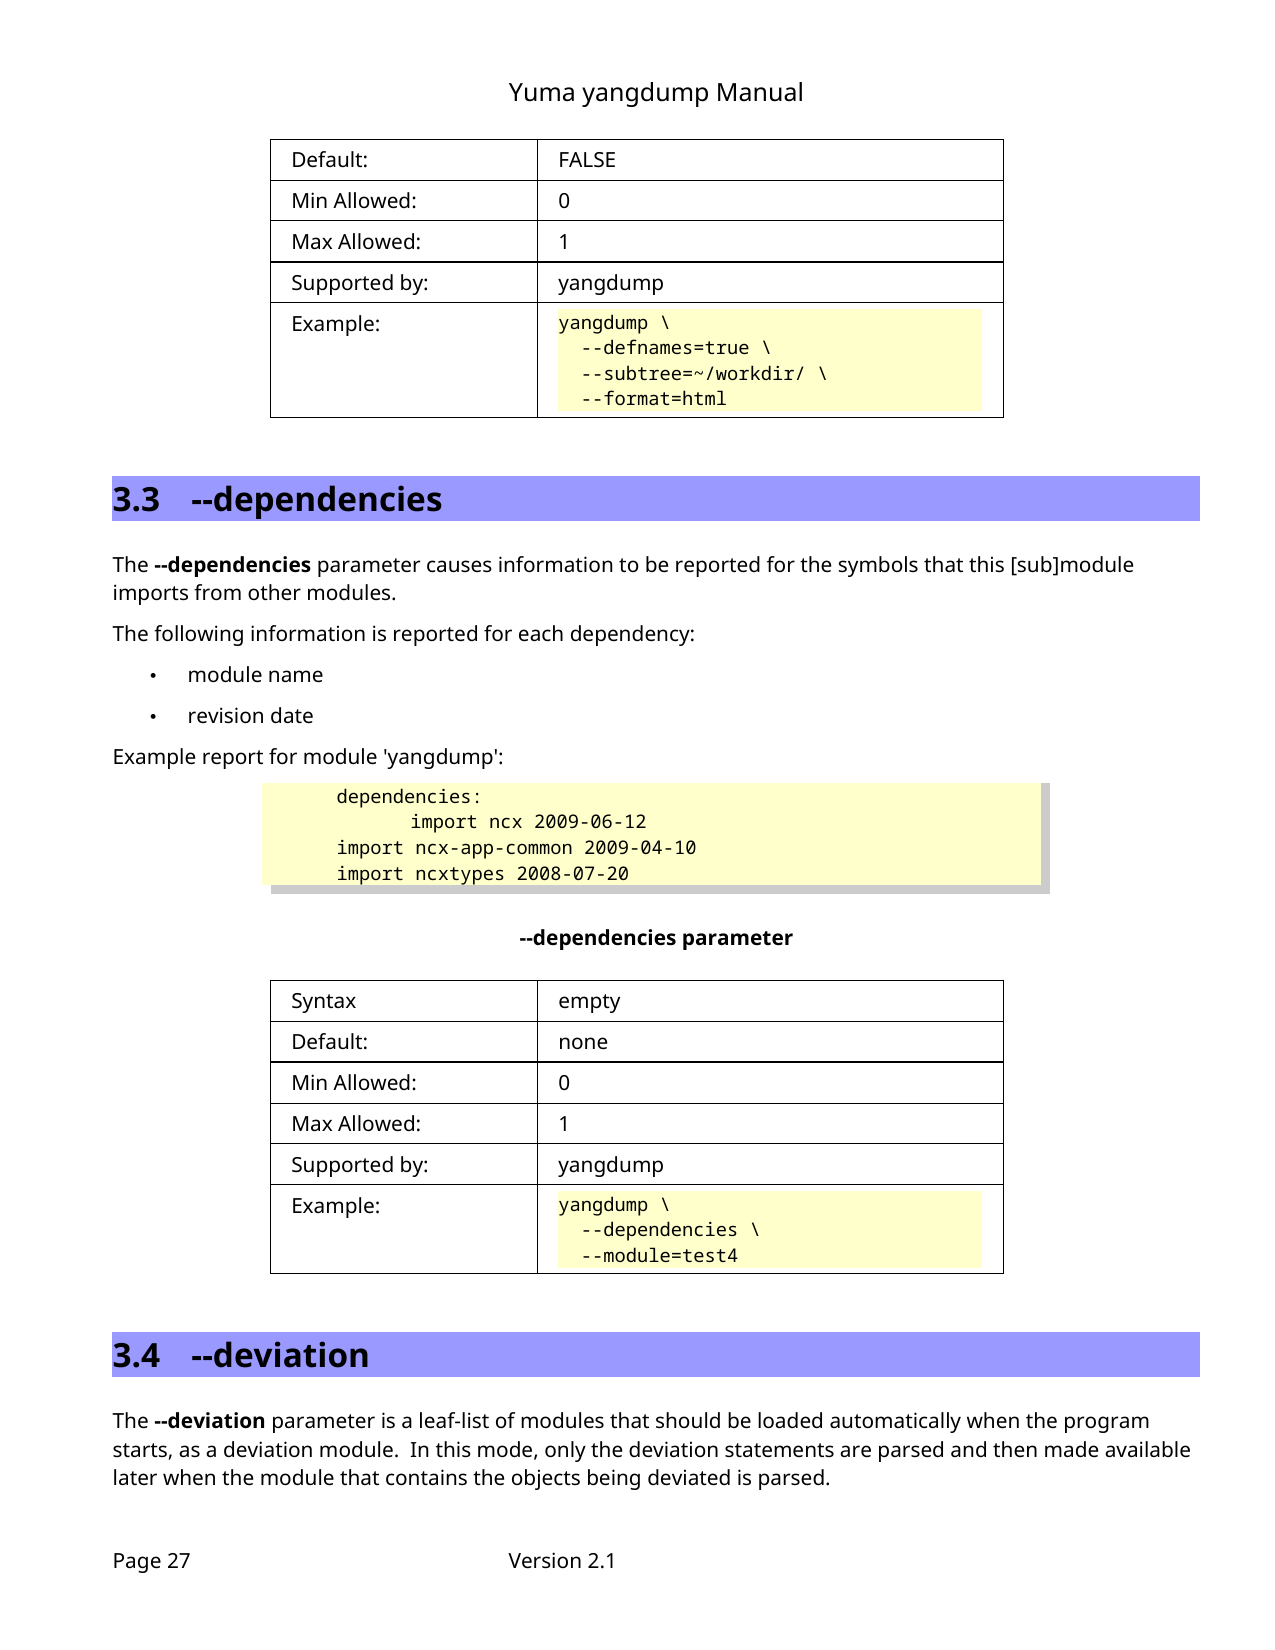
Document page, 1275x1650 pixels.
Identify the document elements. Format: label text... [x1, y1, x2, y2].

table_cell Min Allowed: [271, 181, 537, 220]
table_cell Supported by: [271, 1144, 537, 1184]
text dependencies: [262, 783, 1041, 809]
table_header Syntax [271, 981, 537, 1021]
table_cell Supported by: [271, 263, 537, 302]
table_cell yangdump [538, 263, 1003, 302]
table_cell Max Allowed: [271, 1104, 537, 1143]
table_cell 1 [538, 1104, 1003, 1143]
table_header empty [538, 981, 1003, 1021]
list revision date [150, 701, 1200, 730]
table_cell Example: [271, 1185, 537, 1273]
table_cell 0 [538, 1063, 1003, 1102]
list module name [150, 660, 1200, 689]
text The --deviation parameter is a leaf-list of modules that should be loaded automatically when the program starts, as a deviation module. In this mode, only the deviation statements are parsed and then made available later when the module that contains the objects being deviated is parsed. [112, 1407, 1200, 1492]
table_cell yangdump \ --defnames=true \ --subtree=~/workdir/ \ --format=html [538, 303, 1003, 417]
table_cell Default: [271, 1022, 537, 1061]
text The following information is reported for each dependency: [112, 619, 1200, 648]
table_cell yangdump \ --dependencies \ --module=test4 [538, 1185, 1003, 1273]
table_cell yangdump [538, 1144, 1003, 1184]
subtitle --dependencies parameter [127, 923, 1185, 951]
text Example report for module 'yangdump': [112, 742, 1200, 771]
text import ncx 2009-06-12 [262, 809, 1041, 834]
table_cell FALSE [538, 140, 1003, 179]
table_cell Max Allowed: [271, 221, 537, 261]
table_cell Min Allowed: [271, 1063, 537, 1102]
text The --dependencies parameter causes information to be reported for the symbols that this [sub]module imports from other modules. [112, 550, 1200, 607]
table_cell Example: [271, 303, 537, 417]
table_cell 1 [538, 221, 1003, 261]
table_cell Default: [271, 140, 537, 179]
table_cell none [538, 1022, 1003, 1061]
table_cell 0 [538, 181, 1003, 220]
text import ncx-app-common 2009-04-10 [262, 834, 1041, 860]
subtitle --deviation [112, 1332, 1200, 1377]
text import ncxtypes 2008-07-20 [262, 860, 1041, 885]
subtitle --dependencies [112, 476, 1200, 521]
